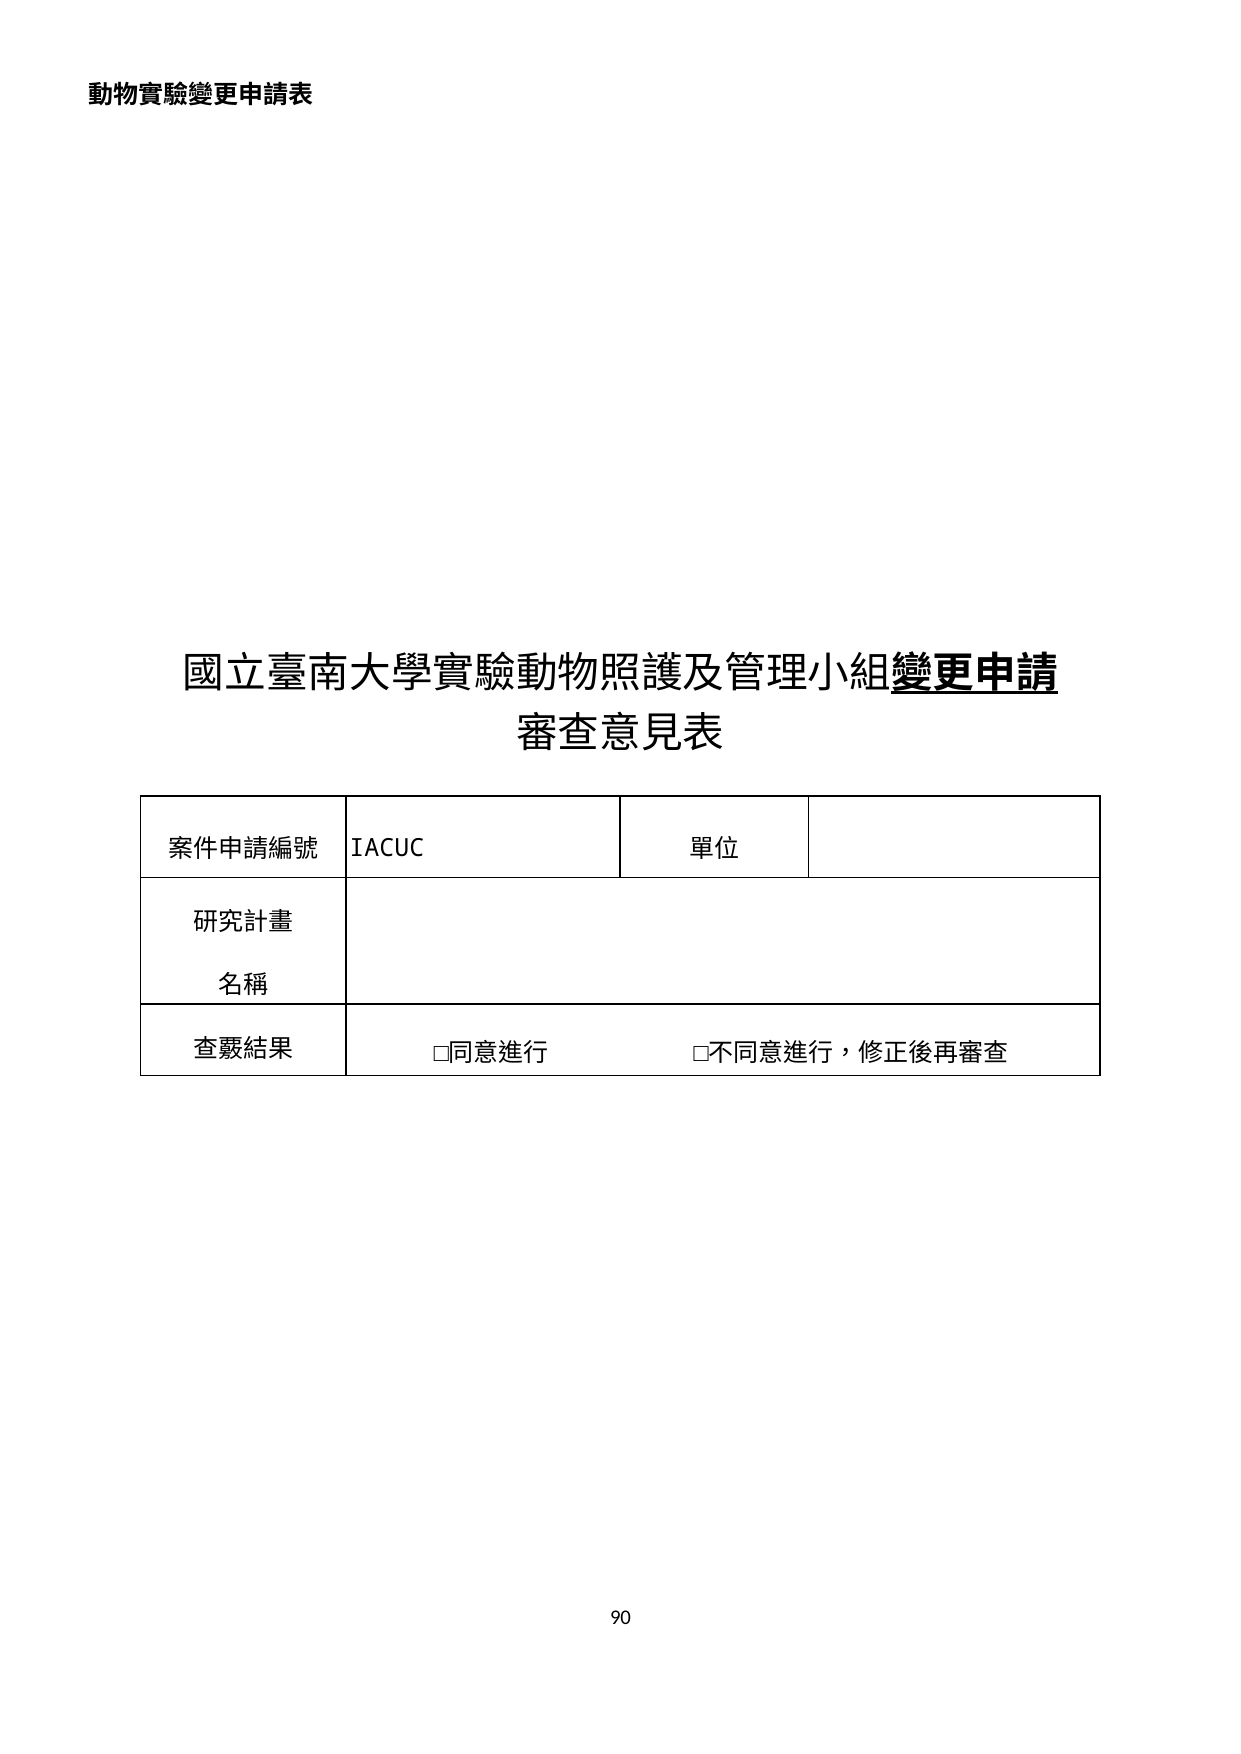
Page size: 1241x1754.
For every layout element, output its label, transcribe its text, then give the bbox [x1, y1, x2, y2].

table_header [809, 797, 1099, 876]
table_header □同意進行 [384, 1005, 684, 1075]
table_header 案件申請編號 [141, 797, 345, 876]
table_header □不同意進行，修正後再審查 [685, 1005, 1084, 1075]
table_header 單位 [621, 797, 808, 876]
text 審查意見表 [89, 699, 1152, 759]
table_cell [347, 1005, 384, 1075]
table_cell 查覈結果 [141, 1005, 345, 1075]
table_header IACUC [347, 797, 619, 876]
table_cell [347, 878, 1099, 1003]
table_cell 研究計畫 名稱 [141, 878, 345, 1003]
table_cell [1084, 1005, 1099, 1075]
text 國立臺南大學實驗動物照護及管理小組變更申請 [89, 639, 1152, 699]
